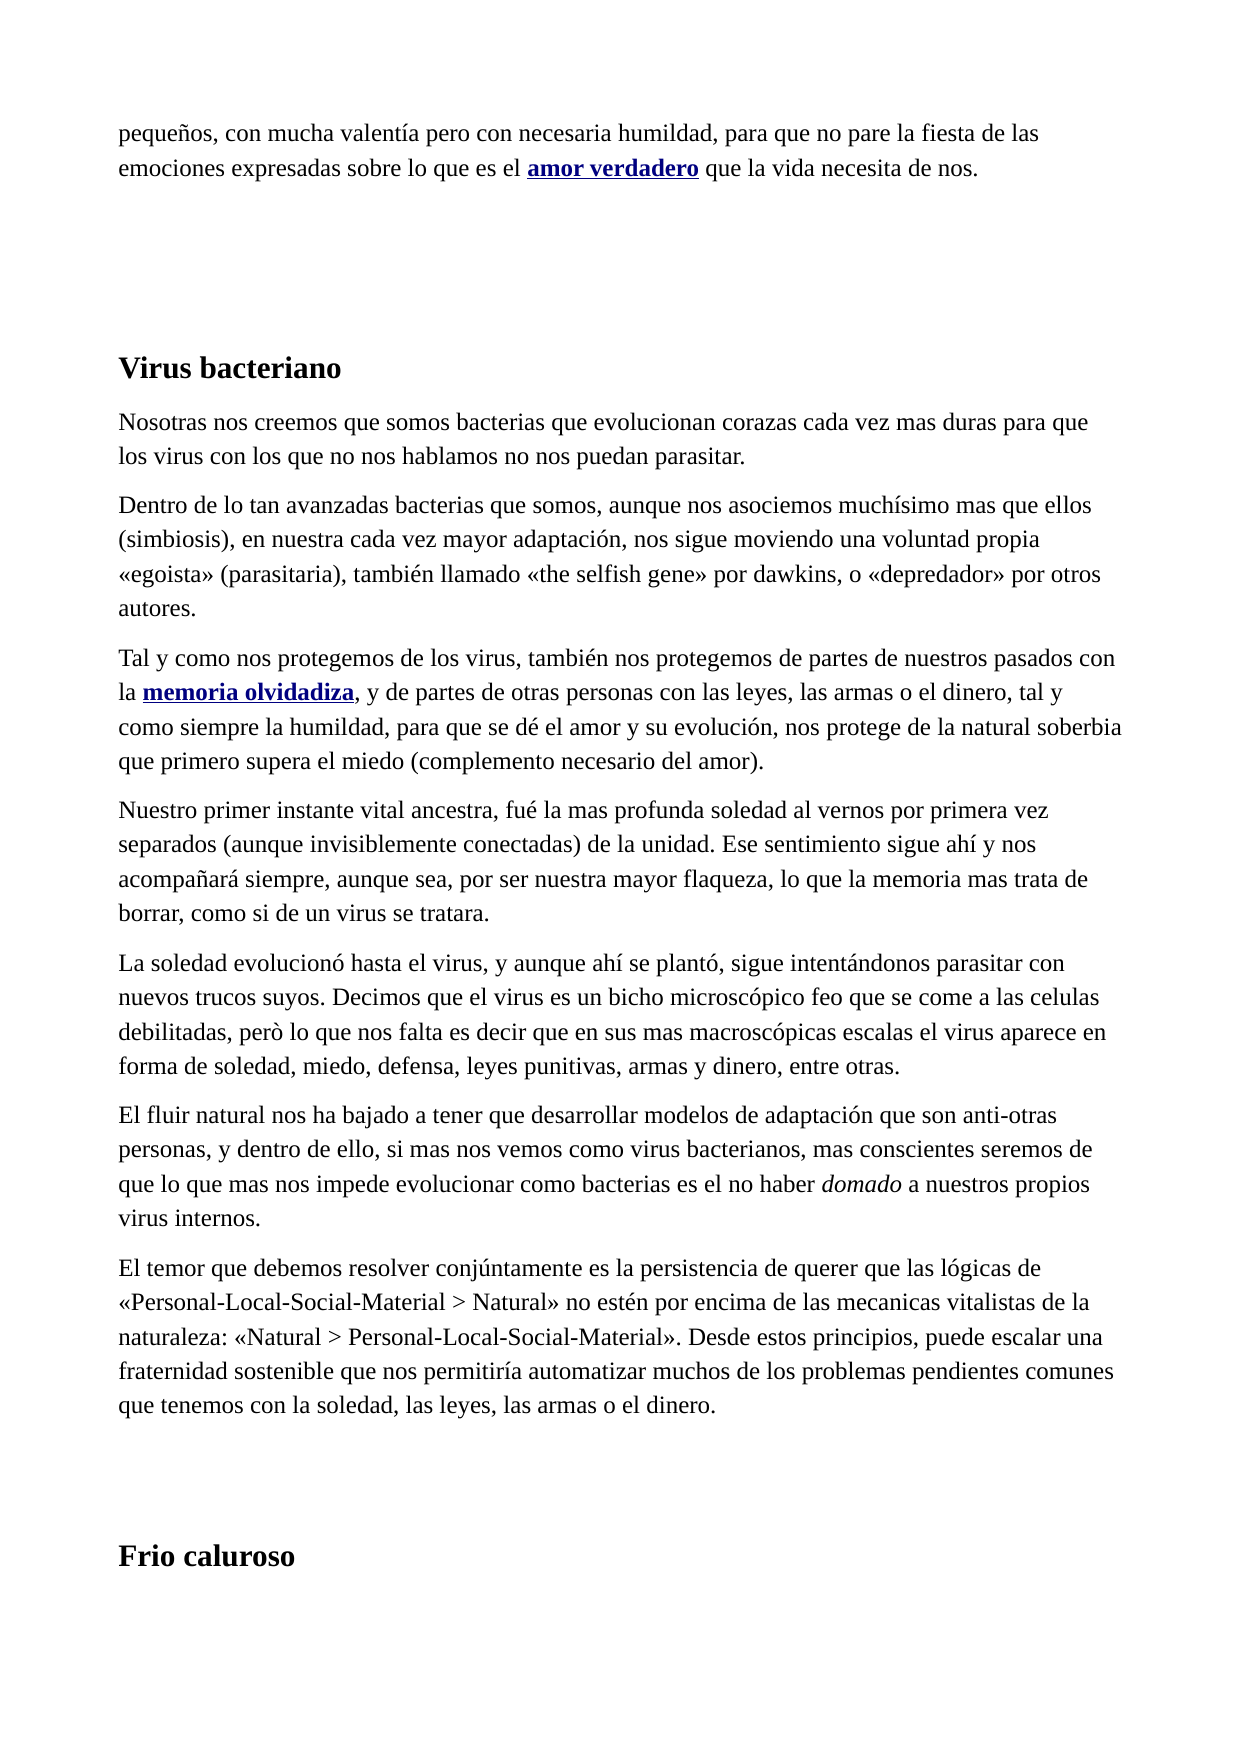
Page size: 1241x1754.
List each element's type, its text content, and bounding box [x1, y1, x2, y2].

text La soledad evolucionó hasta el virus, y aunque ahí se plantó, sigue intentándonos parasitar con nuevos trucos suyos. Decimos que el virus es un bicho microscópico feo que se come a las celulas debilitadas, però lo que nos falta es decir que en sus mas macroscópicas escalas el virus aparece en forma de soledad, miedo, defensa, leyes punitivas, armas y dinero, entre otras. [118, 948, 1122, 1080]
text Nosotras nos creemos que somos bacterias que evolucionan corazas cada vez mas duras para que los virus con los que no nos hablamos no nos puedan parasitar. [118, 407, 1122, 470]
text Frio caluroso [118, 1538, 1122, 1574]
text pequeños, con mucha valentía pero con necesaria humildad, para que no pare la fiesta de las emociones expresadas sobre lo que es el amor verdadero que la vida necesita de nos. [118, 118, 1122, 181]
text Dentro de lo tan avanzadas bacterias que somos, aunque nos asociemos muchísimo mas que ellos (simbiosis), en nuestra cada vez mayor adaptación, nos sigue moviendo una voluntad propia «egoista» (parasitaria), también llamado «the selfish gene» por dawkins, o «depredador» por otros autores. [118, 490, 1122, 622]
text El temor que debemos resolver conjúntamente es la persistencia de querer que las lógicas de «Personal-Local-Social-Material > Natural» no estén por encima de las mecanicas vitalistas de la naturaleza: «Natural > Personal-Local-Social-Material». Desde estos principios, puede escalar una fraternidad sostenible que nos permitiría automatizar muchos de los problemas pendientes comunes que tenemos con la soledad, las leyes, las armas o el dinero. [118, 1253, 1122, 1419]
text Nuestro primer instante vital ancestra, fué la mas profunda soledad al vernos por primera vez separados (aunque invisiblemente conectadas) de la unidad. Ese sentimiento sigue ahí y nos acompañará siempre, aunque sea, por ser nuestra mayor flaqueza, lo que la memoria mas trata de borrar, como si de un virus se tratara. [118, 795, 1122, 927]
text Virus bacteriano [118, 349, 1122, 385]
text Tal y como nos protegemos de los virus, también nos protegemos de partes de nuestros pasados con la memoria olvidadiza, y de partes de otras personas con las leyes, las armas o el dinero, tal y como siempre la humildad, para que se dé el amor y su evolución, nos protege de la natural soberbia que primero supera el miedo (complemento necesario del amor). [118, 643, 1122, 775]
text El fluir natural nos ha bajado a tener que desarrollar modelos de adaptación que son anti-otras personas, y dentro de ello, si mas nos vemos como virus bacterianos, mas conscientes seremos de que lo que mas nos impede evolucionar como bacterias es el no haber domado a nuestros propios virus internos. [118, 1100, 1122, 1232]
